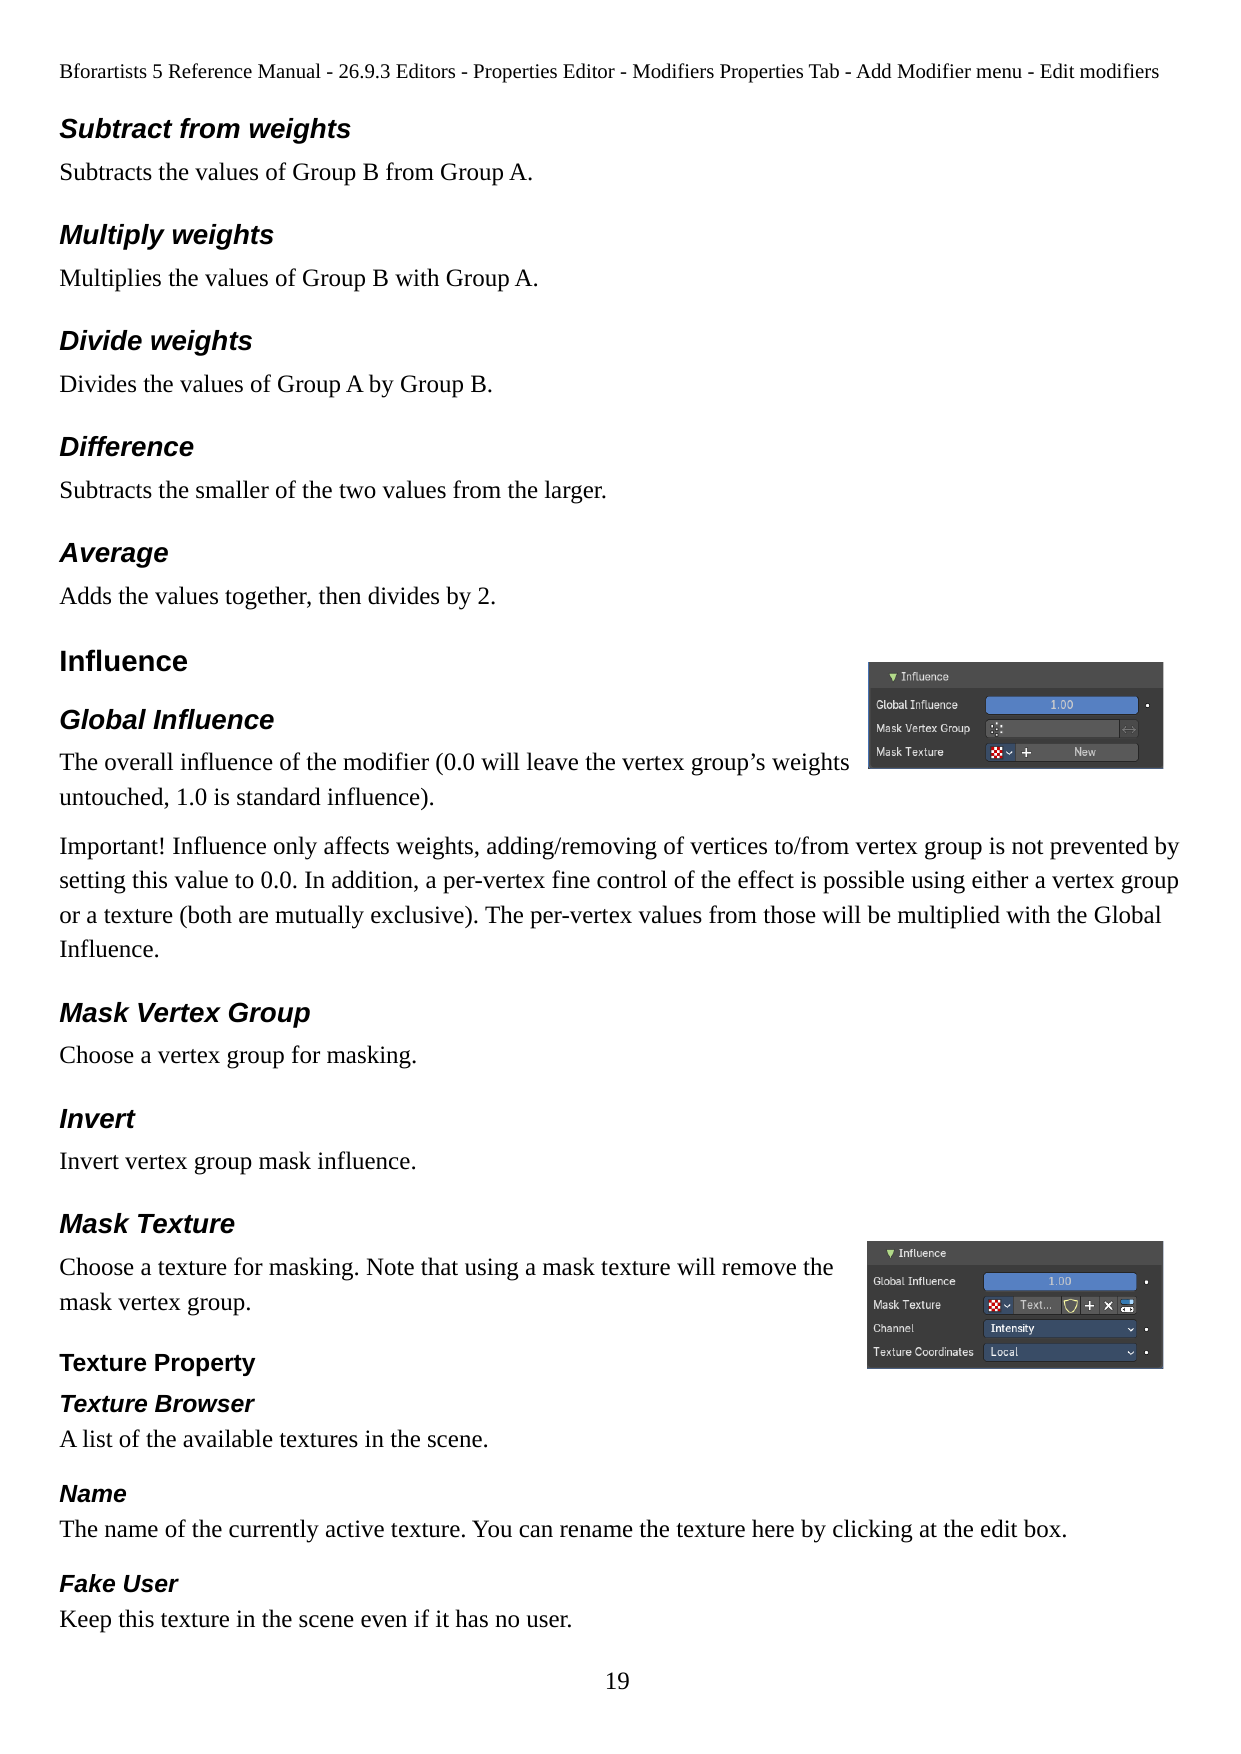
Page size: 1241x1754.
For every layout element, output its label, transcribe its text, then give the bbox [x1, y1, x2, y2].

text Adds the values together, then divides by 2. [59, 581, 1181, 609]
subtitle Texture Browser [59, 1389, 1181, 1418]
text Invert vertex group mask influence. [59, 1146, 1181, 1175]
subtitle Fake User [59, 1569, 1181, 1598]
subtitle Texture Property [59, 1348, 1181, 1377]
subtitle Global Influence [59, 703, 868, 735]
subtitle Subtract from weights [59, 113, 1181, 144]
text Subtracts the values of Group B from Group A. [59, 157, 1181, 186]
text Choose a texture for masking. Note that using a mask texture will remove the mask vertex group. [59, 1252, 867, 1316]
text Important! Influence only affects weights, adding/removing of vertices to/from vertex group is not prevented by setting this value to 0.0. In addition, a per-vertex fine control of the effect is possible using either a vertex group or a texture (both are mutually exclusive). The per-vertex values from those will be multiplied with the Global Influence. [59, 831, 1181, 963]
subtitle [1164, 703, 1181, 735]
subtitle Mask Texture [59, 1208, 1181, 1240]
subtitle Multiply weights [59, 218, 1181, 250]
subtitle Influence [59, 644, 1181, 678]
text The name of the currently active texture. You can rename the texture here by clicking at the edit box. [59, 1514, 1181, 1543]
text Keep this texture in the scene even if it has no user. [59, 1604, 1181, 1633]
subtitle Divide weights [59, 324, 1181, 356]
subtitle Mask Vertex Group [59, 996, 1181, 1028]
picture [867, 1241, 1164, 1369]
subtitle Name [59, 1479, 1181, 1508]
subtitle Average [59, 536, 1181, 568]
picture [868, 662, 1164, 769]
subtitle Invert [59, 1102, 1181, 1134]
text A list of the available textures in the scene. [59, 1424, 1181, 1453]
text The overall influence of the modifier (0.0 will leave the vertex group’s weights untouched, 1.0 is standard influence). [59, 747, 1181, 811]
text Divides the values of Group A by Group B. [59, 369, 1181, 398]
text Multiplies the values of Group B with Group A. [59, 263, 1181, 292]
text Choose a vertex group for masking. [59, 1040, 1181, 1069]
subtitle Difference [59, 430, 1181, 462]
text Subtracts the smaller of the two values from the larger. [59, 475, 1181, 503]
